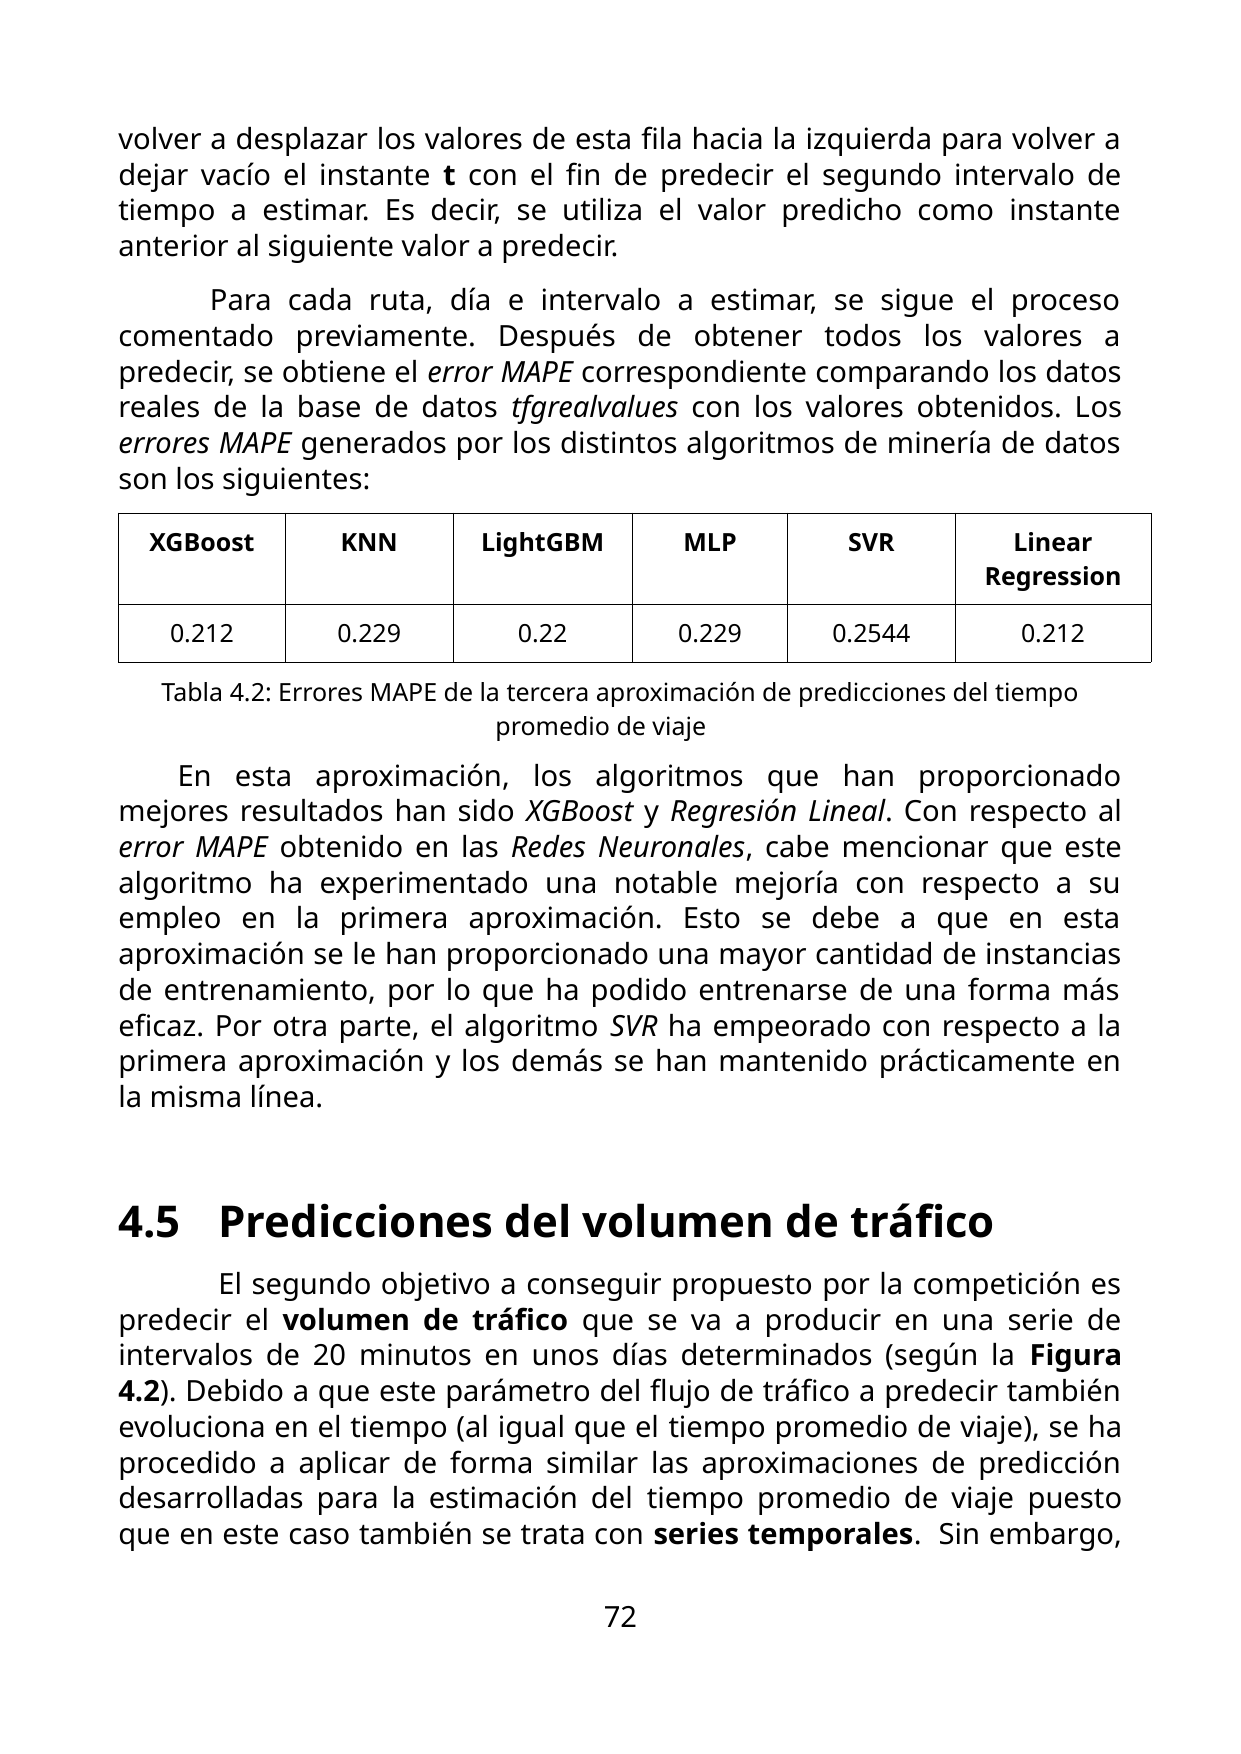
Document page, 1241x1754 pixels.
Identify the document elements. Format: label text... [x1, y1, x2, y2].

table_cell 0.229 [286, 605, 453, 662]
table_header Linear Regression [956, 514, 1151, 604]
text Para cada ruta, día e intervalo a estimar, se sigue el proceso comentado previamente. Después de obtener todos los valores a predecir, se obtiene el error MAPE correspondiente comparando los datos reales de la base de datos tfgrealvalues con los valores obtenidos. Los errores MAPE generados por los distintos algoritmos de minería de datos son los siguientes: [118, 279, 1122, 498]
table_cell 0.2544 [788, 605, 955, 662]
table_header LightGBM [454, 514, 632, 604]
text Tabla 4.2: Errores MAPE de la tercera aproximación de predicciones del tiempo promedio de viaje [118, 674, 1122, 742]
table_header KNN [286, 514, 453, 604]
table_cell 0.212 [956, 605, 1151, 662]
table_cell 0.22 [454, 605, 632, 662]
table_cell 0.212 [119, 605, 285, 662]
text volver a desplazar los valores de esta fila hacia la izquierda para volver a dejar vacío el instante t con el fin de predecir el segundo intervalo de tiempo a estimar. Es decir, se utiliza el valor predicho como instante anterior al siguiente valor a predecir. [118, 118, 1122, 265]
text El segundo objetivo a conseguir propuesto por la competición es predecir el volumen de tráfico que se va a producir en una serie de intervalos de 20 minutos en unos días determinados (según la Figura 4.2). Debido a que este parámetro del flujo de tráfico a predecir también evoluciona en el tiempo (al igual que el tiempo promedio de viaje), se ha procedido a aplicar de forma similar las aproximaciones de predicción desarrolladas para la estimación del tiempo promedio de viaje puesto que en este caso también se trata con series temporales. Sin embargo, [118, 1263, 1122, 1553]
table_header XGBoost [119, 514, 285, 604]
table_header SVR [788, 514, 955, 604]
subtitle Predicciones del volumen de tráfico [118, 1191, 1122, 1251]
text En esta aproximación, los algoritmos que han proporcionado mejores resultados han sido XGBoost y Regresión Lineal. Con respecto al error MAPE obtenido en las Redes Neuronales, cabe mencionar que este algoritmo ha experimentado una notable mejoría con respecto a su empleo en la primera aproximación. Esto se debe a que en esta aproximación se le han proporcionado una mayor cantidad de instancias de entrenamiento, por lo que ha podido entrenarse de una forma más eficaz. Por otra parte, el algoritmo SVR ha empeorado con respecto a la primera aproximación y los demás se han mantenido prácticamente en la misma línea. [118, 755, 1122, 1116]
table_cell 0.229 [633, 605, 787, 662]
table_header MLP [633, 514, 787, 604]
